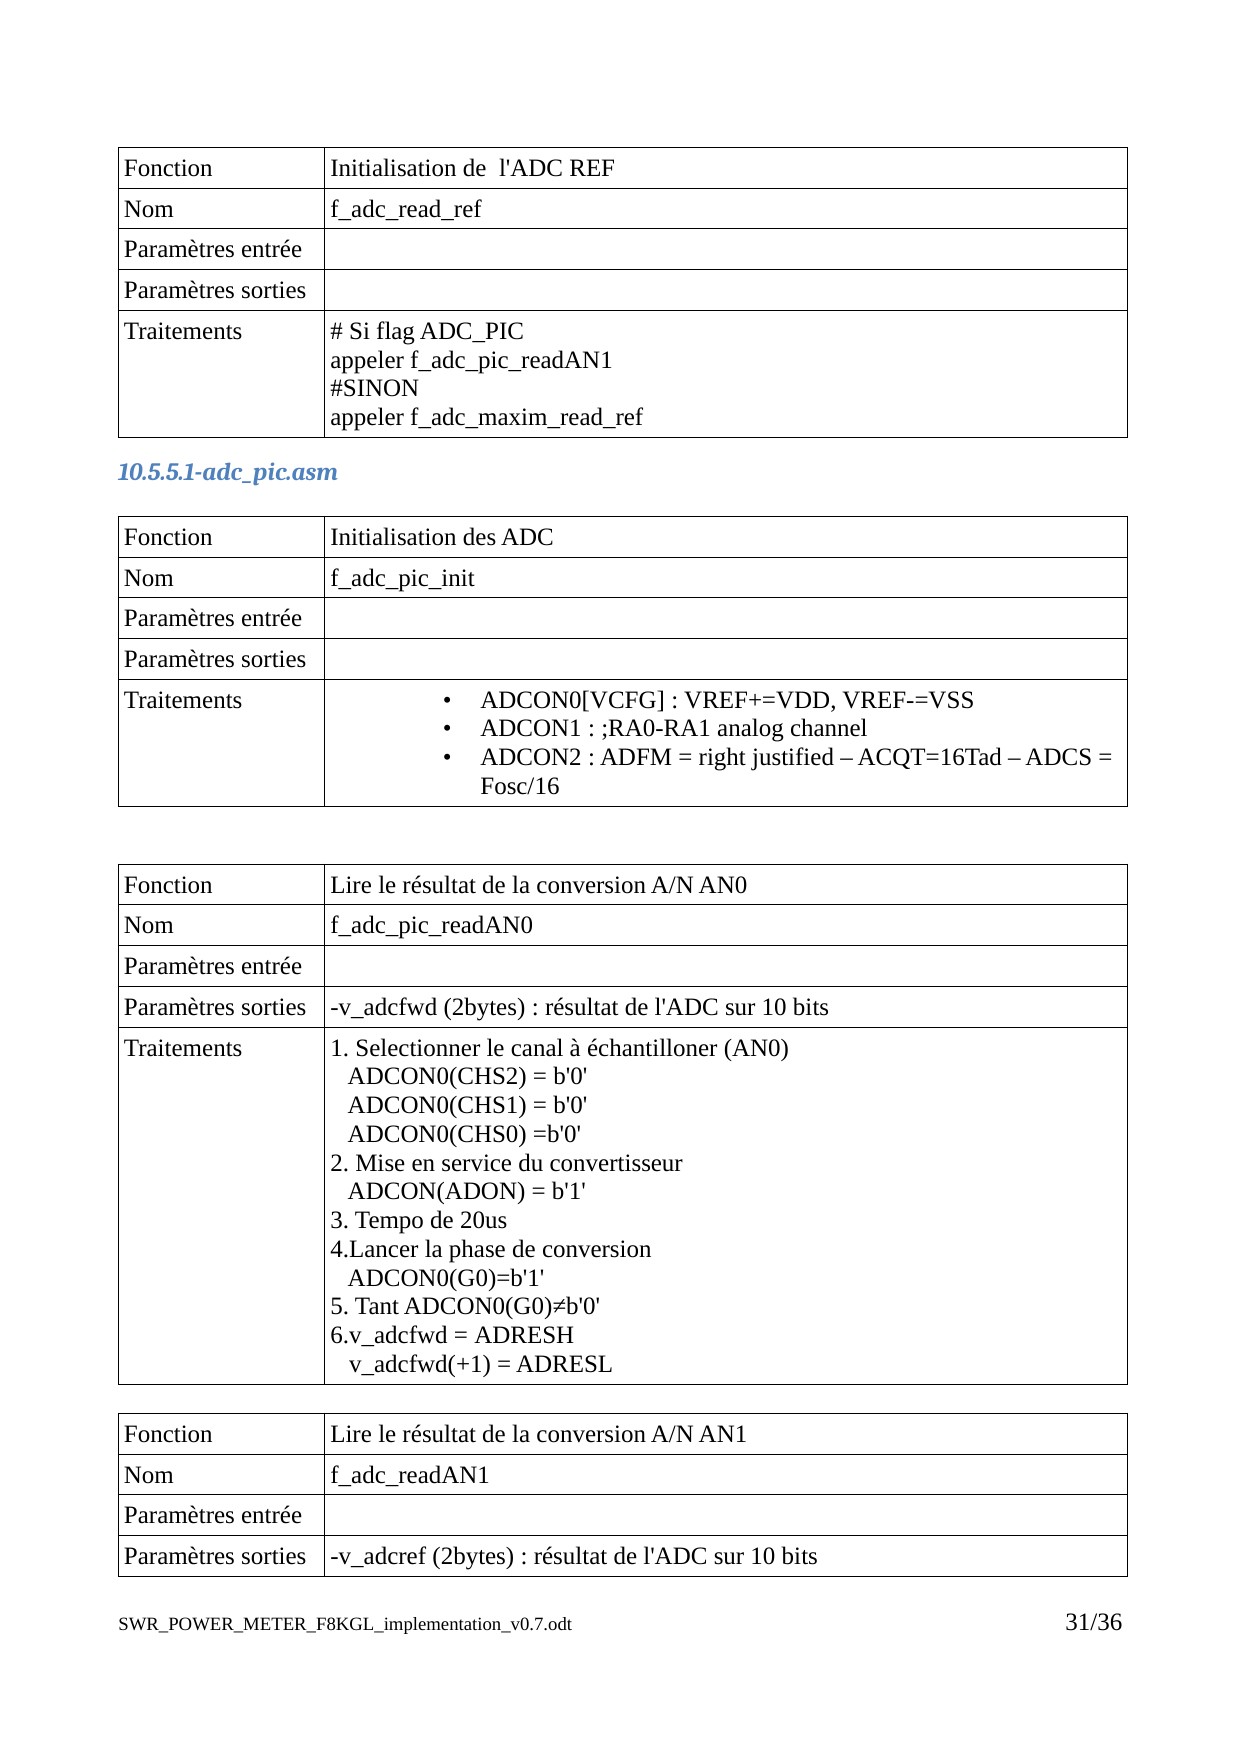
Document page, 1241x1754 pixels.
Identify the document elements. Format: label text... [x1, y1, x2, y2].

table_header Fonction [119, 517, 324, 556]
table_header Fonction [119, 1414, 324, 1453]
table_cell Paramètres sorties [119, 639, 324, 678]
table_cell Paramètres entrée [119, 229, 324, 269]
table_cell -v_adcref (2bytes) : résultat de l'ADC sur 10 bits [325, 1536, 1127, 1576]
table_header Initialisation des ADC [325, 517, 1127, 556]
table_cell ADCON0[VCFG] : VREF+=VDD, VREF-=VSS ADCON1 : ;RA0-RA1 analog channel ADCON2 : ADFM = right justified – ACQT=16Tad – ADCS = Fosc/16 [325, 680, 1127, 806]
table_header Fonction [119, 148, 324, 188]
table_cell Nom [119, 189, 324, 228]
subtitle 10.5.5.1-adc_pic.asm [118, 458, 1122, 487]
table_cell [325, 598, 1127, 638]
table_cell Nom [119, 1455, 324, 1494]
table_header Fonction [119, 865, 324, 904]
table_header Lire le résultat de la conversion A/N AN0 [325, 865, 1127, 904]
table_cell [325, 946, 1127, 986]
table_cell 1. Selectionner le canal à échantilloner (AN0) ADCON0(CHS2) = b'0' ADCON0(CHS1) = b'0' ADCON0(CHS0) =b'0' 2. Mise en service du convertisseur ADCON(ADON) = b'1' 3. Tempo de 20us 4.Lancer la phase de conversion ADCON0(G0)=b'1' 5. Tant ADCON0(G0)≠b'0' 6.v_adcfwd = ADRESH v_adcfwd(+1) = ADRESL [325, 1028, 1127, 1383]
table_cell [325, 229, 1127, 269]
table_cell Traitements [119, 680, 324, 806]
table_cell f_adc_read_ref [325, 189, 1127, 228]
table_cell [325, 639, 1127, 678]
table_cell -v_adcfwd (2bytes) : résultat de l'ADC sur 10 bits [325, 987, 1127, 1026]
table_cell [325, 270, 1127, 310]
table_cell Paramètres sorties [119, 1536, 324, 1576]
table_cell f_adc_pic_readAN0 [325, 905, 1127, 945]
table_cell Paramètres entrée [119, 598, 324, 638]
table_cell Paramètres sorties [119, 270, 324, 310]
table_cell Nom [119, 558, 324, 597]
table_header Lire le résultat de la conversion A/N AN1 [325, 1414, 1127, 1453]
table_cell Nom [119, 905, 324, 945]
table_cell Traitements [119, 1028, 324, 1383]
table_cell [325, 1495, 1127, 1535]
table_cell Paramètres sorties [119, 987, 324, 1026]
table_cell f_adc_pic_init [325, 558, 1127, 597]
table_header Initialisation de l'ADC REF [325, 148, 1127, 188]
table_cell Traitements [119, 311, 324, 437]
table_cell Paramètres entrée [119, 946, 324, 986]
table_cell # Si flag ADC_PIC appeler f_adc_pic_readAN1 #SINON appeler f_adc_maxim_read_ref [325, 311, 1127, 437]
table_cell f_adc_readAN1 [325, 1455, 1127, 1494]
table_cell Paramètres entrée [119, 1495, 324, 1535]
